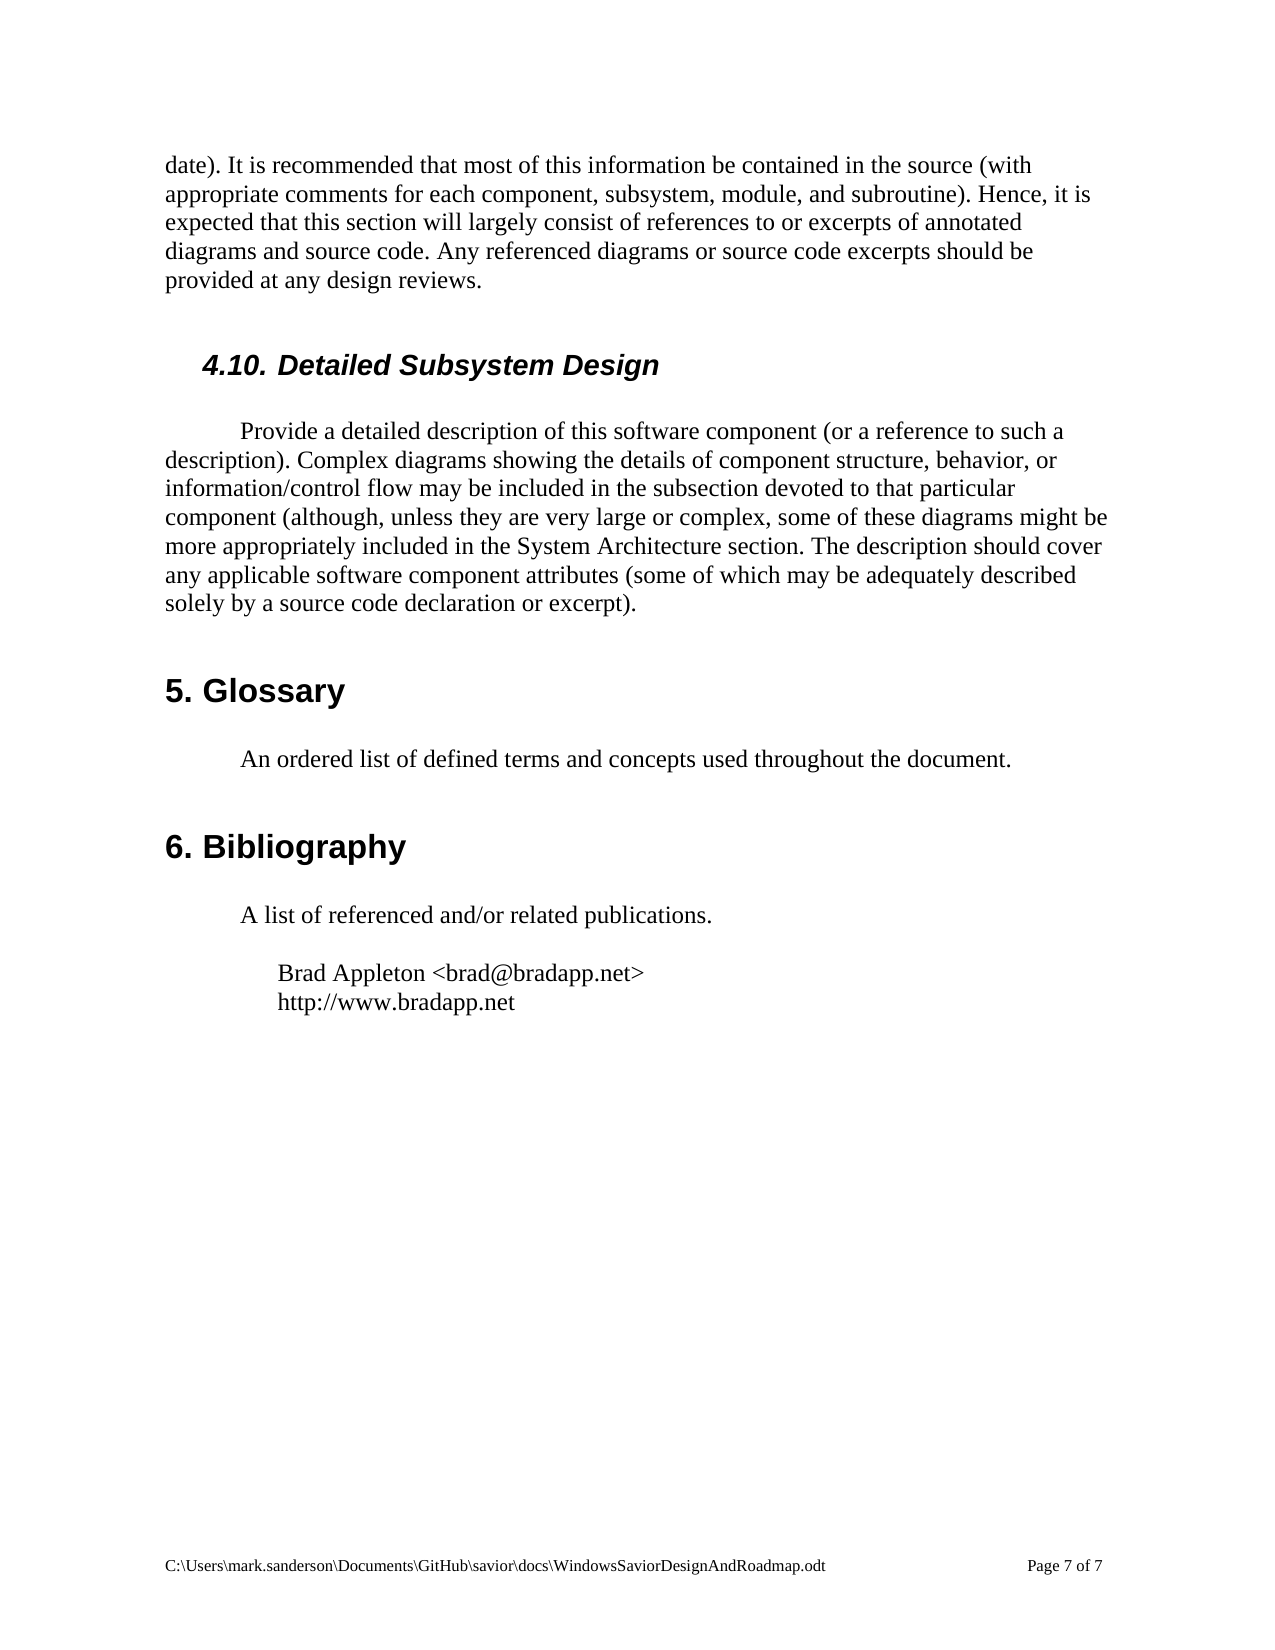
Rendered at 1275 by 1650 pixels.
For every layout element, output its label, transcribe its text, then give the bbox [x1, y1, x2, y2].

text date). It is recommended that most of this information be contained in the source (with appropriate comments for each component, subsystem, module, and subroutine). Hence, it is expected that this section will largely consist of references to or excerpts of annotated diagrams and source code. Any referenced diagrams or source code excerpts should be provided at any design reviews. [165, 150, 1110, 294]
text Brad Appleton <brad@bradapp.net> [165, 958, 1110, 987]
subtitle Bibliography [165, 827, 1110, 865]
text A list of referenced and/or related publications. [165, 900, 1110, 929]
text An ordered list of defined terms and concepts used throughout the document. [165, 744, 1110, 773]
text http://www.bradapp.net [165, 987, 1110, 1015]
text Provide a detailed description of this software component (or a reference to such a description). Complex diagrams showing the details of component structure, behavior, or information/control flow may be included in the subsection devoted to that particular component (although, unless they are very large or complex, some of these diagrams might be more appropriately included in the System Architecture section. The description should cover any applicable software component attributes (some of which may be adequately described solely by a source code declaration or excerpt). [165, 416, 1110, 617]
subtitle Detailed Subsystem Design [202, 347, 1110, 381]
subtitle Glossary [165, 671, 1110, 709]
